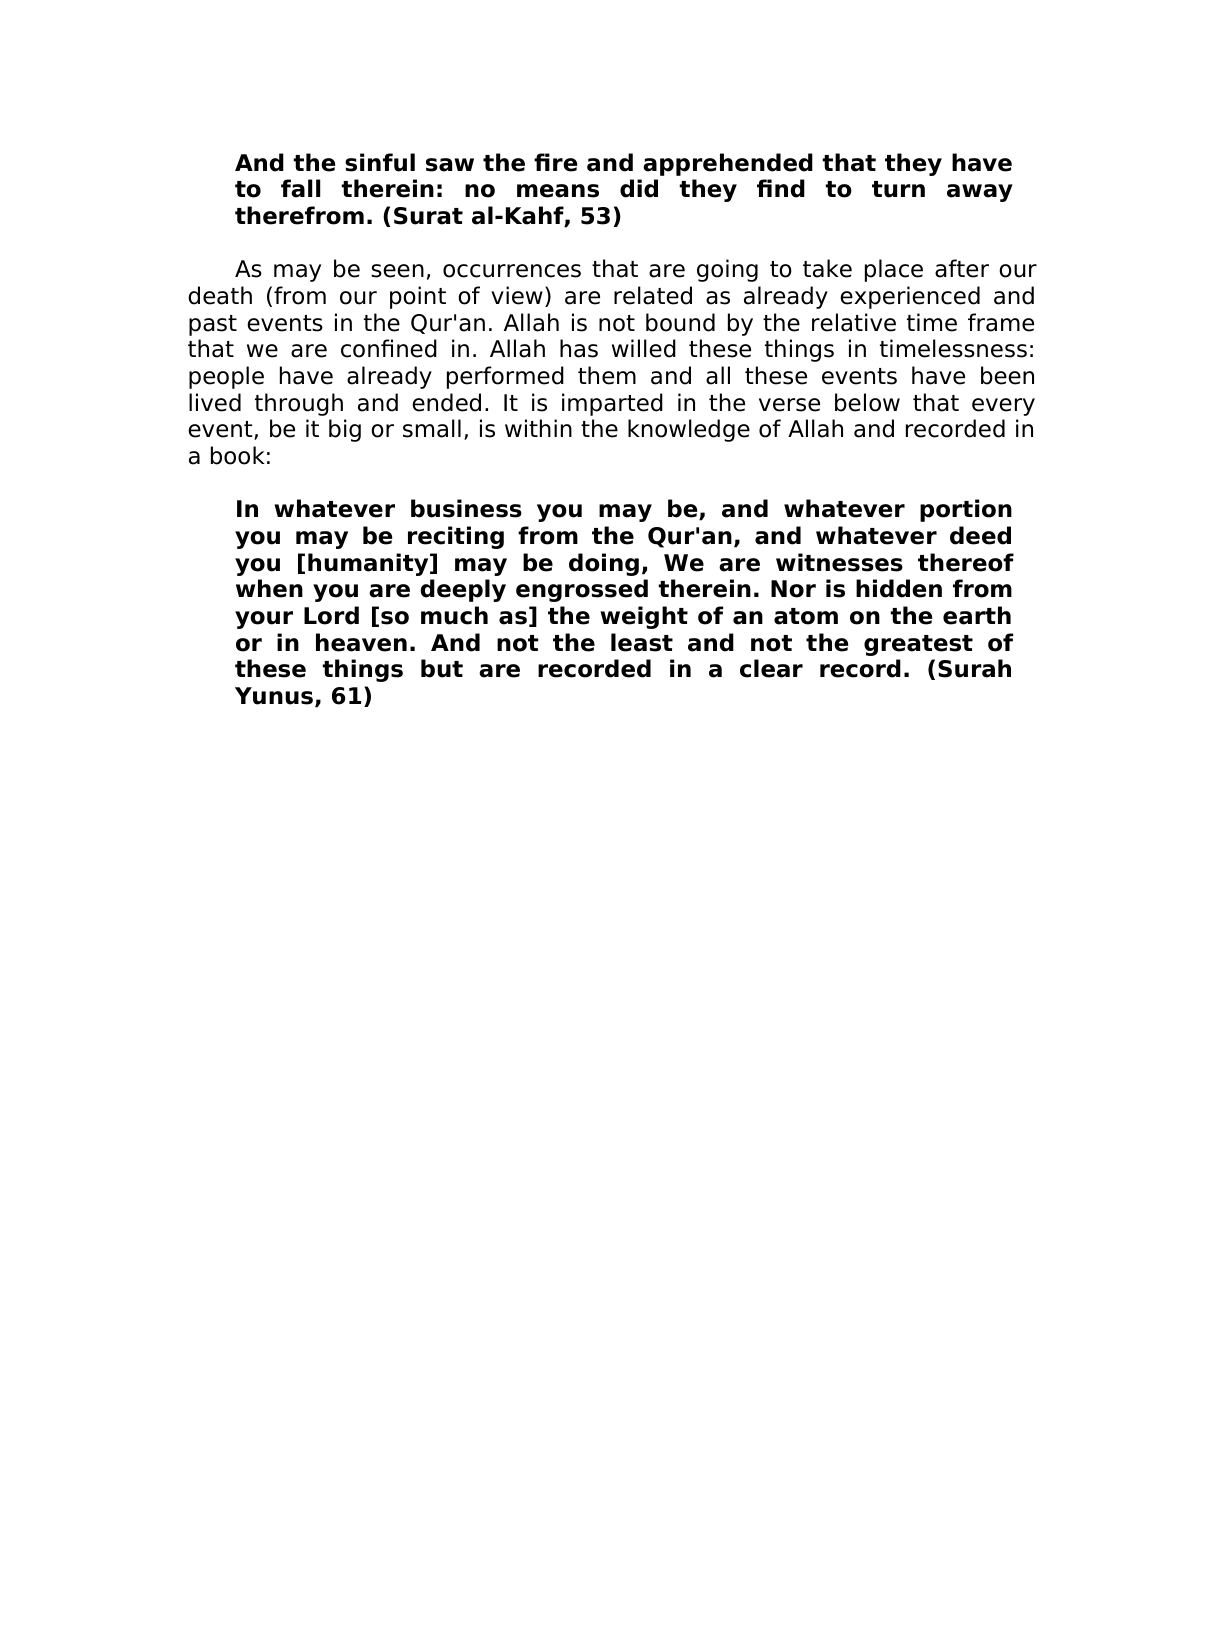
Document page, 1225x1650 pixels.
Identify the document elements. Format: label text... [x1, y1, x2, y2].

text In whatever business you may be, and whatever portion you may be reciting from the Qur'an, and whatever deed you [humanity] may be doing, We are witnesses thereof when you are deeply engrossed therein. Nor is hidden from your Lord [so much as] the weight of an atom on the earth or in heaven. And not the least and not the greatest of these things but are recorded in a clear record. (Surah Yunus, 61) [235, 497, 1014, 710]
text As may be seen, occurrences that are going to take place after our death (from our point of view) are related as already experienced and past events in the Qur'an. Allah is not bound by the relative time frame that we are confined in. Allah has willed these things in timelessness: people have already performed them and all these events have been lived through and ended. It is imparted in the verse below that every event, be it big or small, is within the knowledge of Allah and recorded in a book: [187, 257, 1037, 470]
text And the sinful saw the fire and apprehended that they have to fall therein: no means did they find to turn away therefrom. (Surat al-Kahf, 53) [235, 150, 1014, 230]
